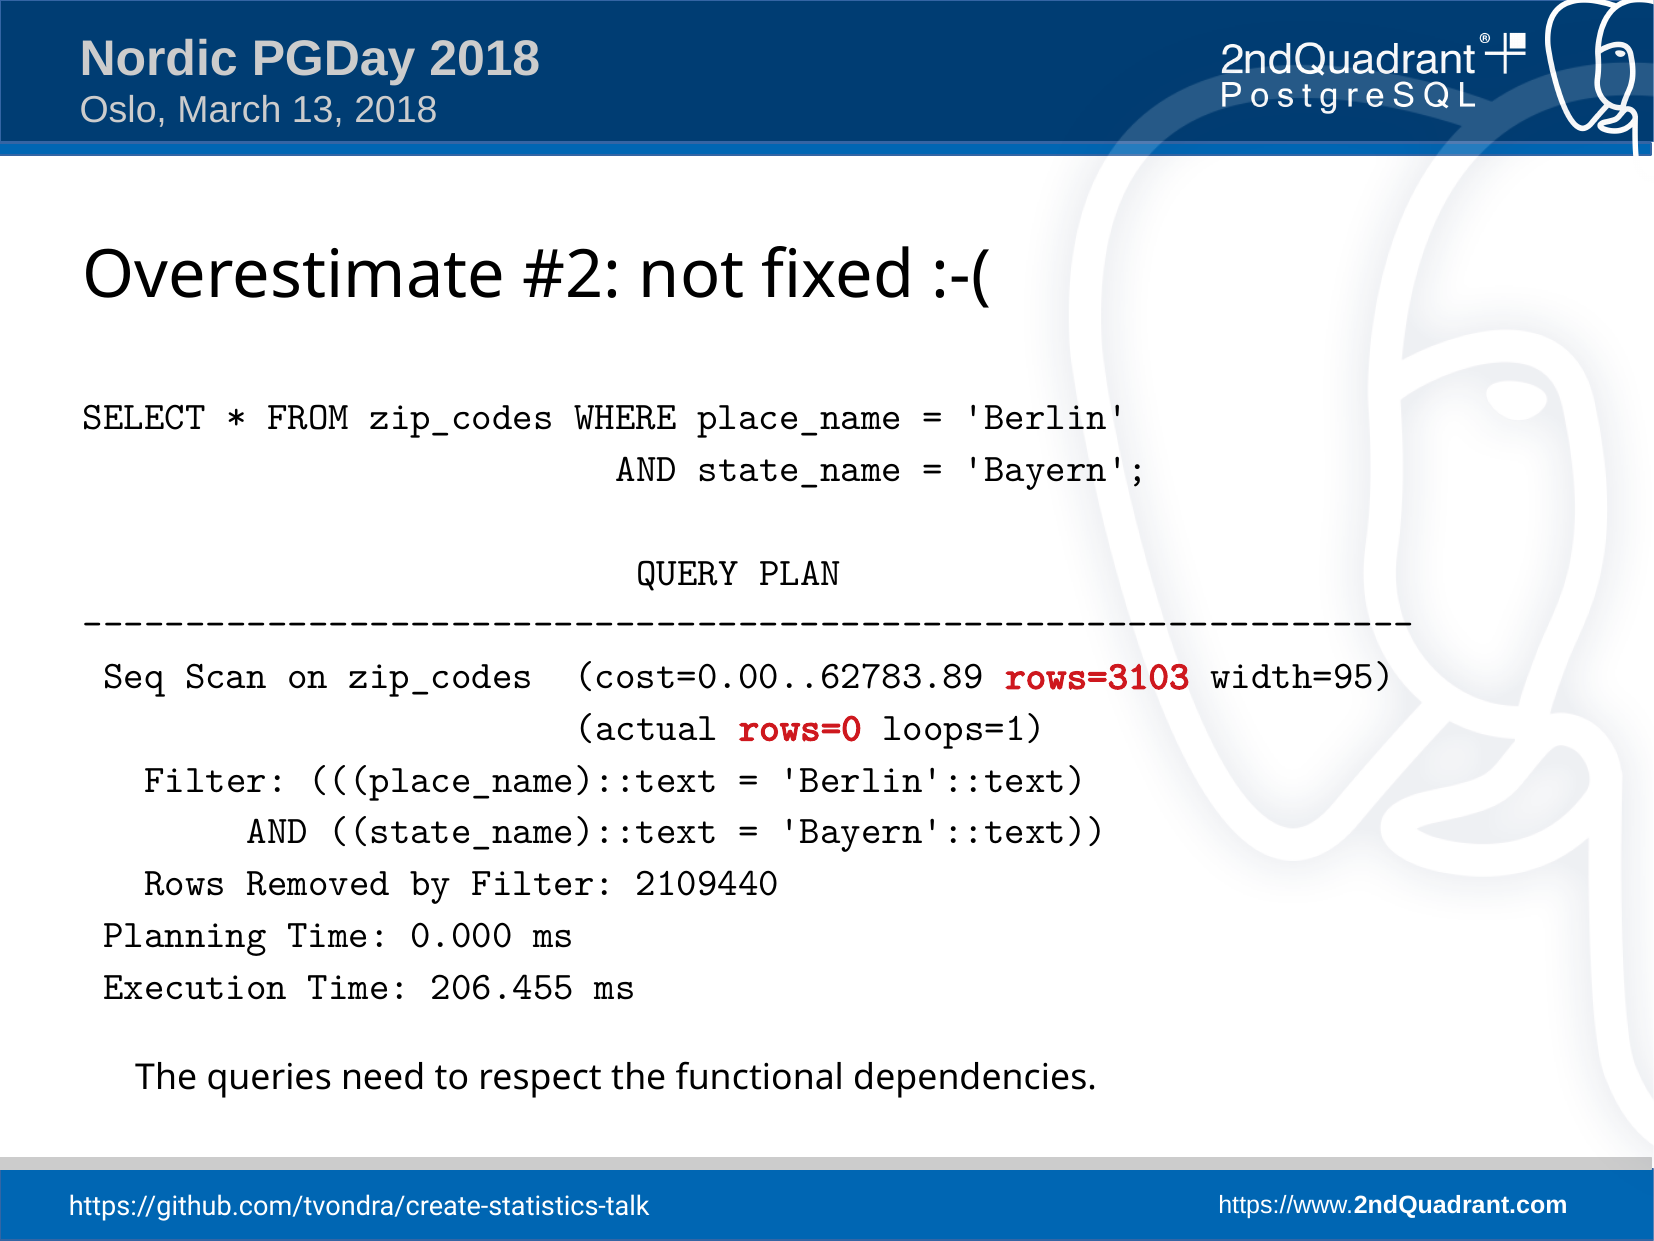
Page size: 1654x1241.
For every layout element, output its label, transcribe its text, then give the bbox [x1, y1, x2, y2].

list SELECT * FROM zip_codes WHERE place_name = 'Berlin' AND state_name = 'Bayern'; QUERY PLAN ----------------------------------------------------------------- Seq Scan on zip_codes (cost=0.00..62783.89 rows=3103 width=95) (actual rows=0 loops=1) Filter: (((place_name)::text = 'Berlin'::text) AND ((state_name)::text = 'Bayern'::text)) Rows Removed by Filter: 2109440 Planning Time: 0.000 ms Execution Time: 206.455 ms The queries need to respect the functional dependencies. [82, 390, 1571, 1110]
title Overestimate #2: not fixed :-( [82, 167, 1571, 375]
picture [632, 0, 1654, 1241]
